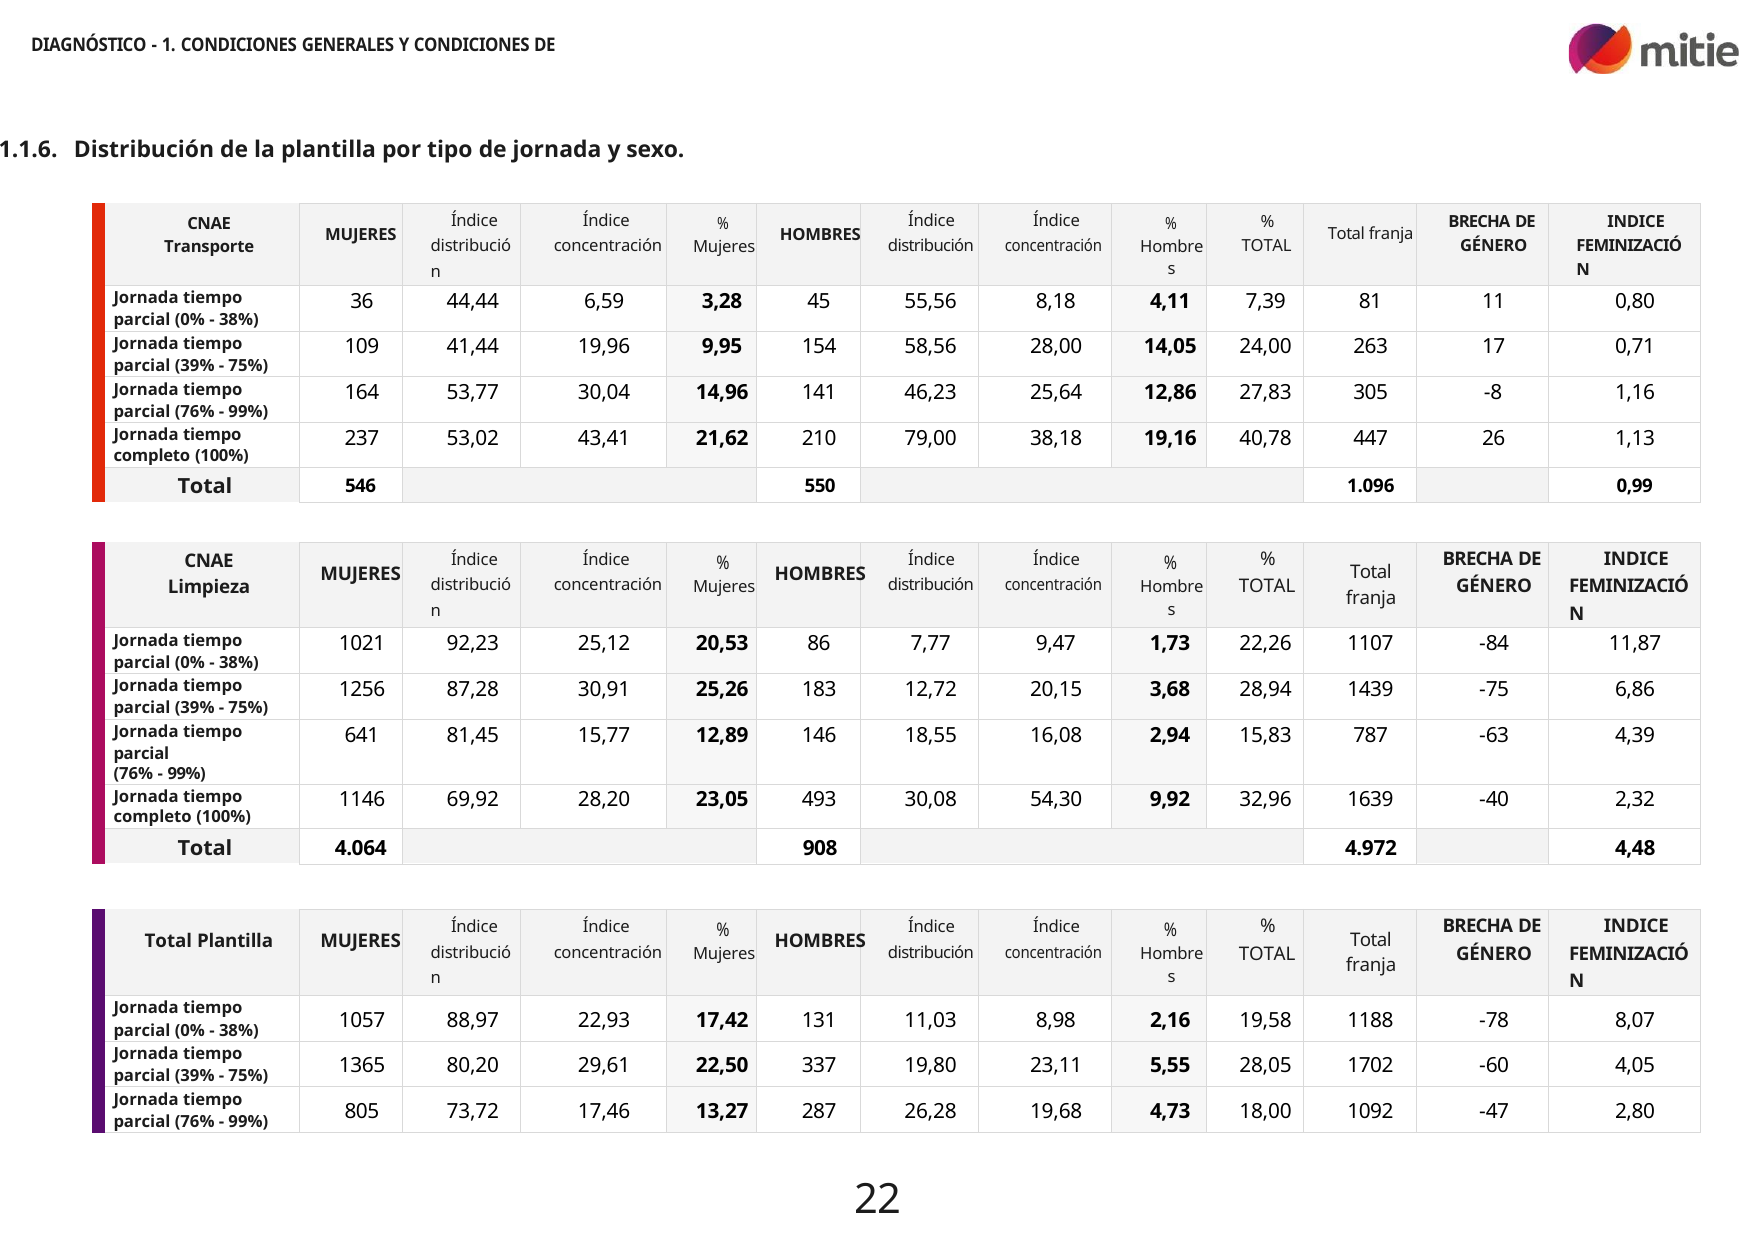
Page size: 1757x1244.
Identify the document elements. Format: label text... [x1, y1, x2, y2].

table_cell 1,13 [1549, 423, 1700, 467]
table_header Índice distribución [861, 910, 978, 995]
table_header Índice distribución [403, 204, 520, 285]
table_header MUJERES [300, 910, 402, 995]
table_cell 19,16 [1112, 423, 1206, 467]
table_header Índice concentración [979, 204, 1111, 285]
table_cell 13,27 [667, 1087, 756, 1132]
table_cell 27,83 [1207, 377, 1303, 422]
table_cell 305 [1304, 377, 1416, 422]
table_cell 30,08 [861, 785, 978, 828]
table_cell 4,05 [1549, 1042, 1700, 1086]
table_cell 14,05 [1112, 332, 1206, 376]
table_cell 2,94 [1112, 720, 1206, 784]
table_cell 0,99 [1549, 468, 1700, 502]
table_cell 8,18 [979, 286, 1111, 331]
table_cell 493 [757, 785, 860, 828]
table_cell 7,39 [1207, 286, 1303, 331]
table_cell 805 [300, 1087, 402, 1132]
table_cell 58,56 [861, 332, 978, 376]
table_cell 4,39 [1549, 720, 1700, 784]
table_cell 87,28 [403, 674, 520, 719]
table_cell 9,95 [667, 332, 756, 376]
table_header BRECHA DE GÉNERO [1417, 204, 1548, 285]
table_cell 92,23 [403, 628, 520, 673]
table_cell Jornada tiempo parcial (39% - 75%) [105, 1042, 299, 1086]
table_header Índice concentración [979, 910, 1111, 995]
table_header Índice distribución [861, 543, 978, 627]
table_cell 23,11 [979, 1042, 1111, 1086]
table_header % Hombres [1112, 204, 1206, 285]
table_cell 88,97 [403, 996, 520, 1041]
table_cell 2,80 [1549, 1087, 1700, 1132]
table_cell 69,92 [403, 785, 520, 828]
table_cell 1107 [1304, 628, 1416, 673]
table_header % Mujeres [667, 204, 756, 285]
table_cell 1092 [1304, 1087, 1416, 1132]
table_cell 11,03 [861, 996, 978, 1041]
table_cell 9,92 [1112, 785, 1206, 828]
table_header % TOTAL [1207, 543, 1303, 627]
table_header INDICE FEMINIZACIÓN [1549, 204, 1700, 285]
table_cell 1146 [300, 785, 402, 828]
table_cell Jornada tiempo completo (100%) [105, 423, 299, 467]
table_cell 15,83 [1207, 720, 1303, 784]
table_cell Jornada tiempo parcial (39% - 75%) [105, 674, 299, 719]
table_cell 1639 [1304, 785, 1416, 828]
table_cell 15,77 [521, 720, 666, 784]
table_cell 337 [757, 1042, 860, 1086]
table_cell 1021 [300, 628, 402, 673]
table_cell 19,68 [979, 1087, 1111, 1132]
table_cell 81,45 [403, 720, 520, 784]
table_cell 18,00 [1207, 1087, 1303, 1132]
table_header Índice distribución [403, 910, 520, 995]
table_cell 5,55 [1112, 1042, 1206, 1086]
table_cell 14,96 [667, 377, 756, 422]
table_cell 263 [1304, 332, 1416, 376]
table_cell 20,15 [979, 674, 1111, 719]
table_cell 73,72 [403, 1087, 520, 1132]
table_cell -63 [1417, 720, 1548, 784]
table_header MUJERES [300, 543, 402, 627]
table_cell 4,11 [1112, 286, 1206, 331]
table_cell 26 [1417, 423, 1548, 467]
table_cell 19,96 [521, 332, 666, 376]
table_cell 26,28 [861, 1087, 978, 1132]
table_cell 22,26 [1207, 628, 1303, 673]
table_cell 22,50 [667, 1042, 756, 1086]
table_cell 22,93 [521, 996, 666, 1041]
table_cell 1,16 [1549, 377, 1700, 422]
list Distribución de la plantilla por tipo de jornada y sexo. [0, 133, 1727, 164]
table_header Índice concentración [979, 543, 1111, 627]
table_cell -84 [1417, 628, 1548, 673]
table_cell Jornada tiempo parcial (76% - 99%) [105, 377, 299, 422]
table_cell -40 [1417, 785, 1548, 828]
table_cell 11 [1417, 286, 1548, 331]
table_cell 30,04 [521, 377, 666, 422]
table_cell 550 [757, 468, 860, 502]
table_cell 2,32 [1549, 785, 1700, 828]
table_cell 55,56 [861, 286, 978, 331]
table_cell 447 [1304, 423, 1416, 467]
table_cell 4.972 [1304, 829, 1416, 863]
table_cell 18,55 [861, 720, 978, 784]
table_cell 164 [300, 377, 402, 422]
table_header Índice concentración [521, 910, 666, 995]
table_cell 3,28 [667, 286, 756, 331]
table_cell 19,80 [861, 1042, 978, 1086]
table_cell 4,73 [1112, 1087, 1206, 1132]
table_cell 131 [757, 996, 860, 1041]
table_header HOMBRES [757, 204, 860, 285]
table_cell Jornada tiempo parcial (0% - 38%) [105, 286, 299, 331]
table_cell 146 [757, 720, 860, 784]
table_cell Jornada tiempo parcial (0% - 38%) [105, 628, 299, 673]
table_cell 908 [757, 829, 860, 863]
table_cell 24,00 [1207, 332, 1303, 376]
table_cell 29,61 [521, 1042, 666, 1086]
table_cell 1365 [300, 1042, 402, 1086]
table_cell 154 [757, 332, 860, 376]
table_cell 81 [1304, 286, 1416, 331]
table_cell 45 [757, 286, 860, 331]
table_cell 6,59 [521, 286, 666, 331]
table_cell 1439 [1304, 674, 1416, 719]
table_cell 28,94 [1207, 674, 1303, 719]
table_cell 28,20 [521, 785, 666, 828]
table_cell 4,48 [1549, 829, 1700, 863]
table_cell -60 [1417, 1042, 1548, 1086]
table_cell 25,26 [667, 674, 756, 719]
table_header Índice concentración [521, 204, 666, 285]
table_cell Total [105, 829, 299, 863]
table_cell 41,44 [403, 332, 520, 376]
table_cell [861, 468, 1303, 502]
table_cell 1,73 [1112, 628, 1206, 673]
table_cell 28,00 [979, 332, 1111, 376]
table_cell 25,12 [521, 628, 666, 673]
table_cell 44,44 [403, 286, 520, 331]
table_cell 210 [757, 423, 860, 467]
table_cell 25,64 [979, 377, 1111, 422]
table_cell -47 [1417, 1087, 1548, 1132]
table_cell 287 [757, 1087, 860, 1132]
table_cell 1256 [300, 674, 402, 719]
table_header HOMBRES [757, 910, 860, 995]
table_cell 641 [300, 720, 402, 784]
table_header INDICE FEMINIZACIÓN [1549, 910, 1700, 995]
table_cell [1417, 829, 1548, 863]
table_header Índice distribución [403, 543, 520, 627]
table_header Índice concentración [521, 543, 666, 627]
table_cell 1188 [1304, 996, 1416, 1041]
table_header Total franja [1304, 543, 1416, 627]
table_cell 109 [300, 332, 402, 376]
table_cell 9,47 [979, 628, 1111, 673]
table_header Total franja [1304, 910, 1416, 995]
table_header % Hombres [1112, 543, 1206, 627]
table_cell 0,80 [1549, 286, 1700, 331]
table_cell 1057 [300, 996, 402, 1041]
table_header % TOTAL [1207, 204, 1303, 285]
table_cell 23,05 [667, 785, 756, 828]
table_cell 32,96 [1207, 785, 1303, 828]
table_cell 46,23 [861, 377, 978, 422]
table_cell 30,91 [521, 674, 666, 719]
table_cell 237 [300, 423, 402, 467]
table_cell 20,53 [667, 628, 756, 673]
table_cell Jornada tiempo completo (100%) [105, 785, 299, 828]
table_cell [1417, 468, 1548, 502]
table_cell 141 [757, 377, 860, 422]
table_cell [403, 468, 756, 502]
table_cell 54,30 [979, 785, 1111, 828]
table_cell 12,72 [861, 674, 978, 719]
table_cell [861, 829, 1303, 863]
table_cell 36 [300, 286, 402, 331]
table_cell 53,77 [403, 377, 520, 422]
table_header Índice distribución [861, 204, 978, 285]
table_cell -75 [1417, 674, 1548, 719]
table_cell 21,62 [667, 423, 756, 467]
table_cell 0,71 [1549, 332, 1700, 376]
table_header HOMBRES [757, 543, 860, 627]
table_cell 183 [757, 674, 860, 719]
table_cell 3,68 [1112, 674, 1206, 719]
table_cell 12,86 [1112, 377, 1206, 422]
table_header CNAE Transporte [105, 203, 299, 285]
table_cell 53,02 [403, 423, 520, 467]
table_header Total franja [1304, 204, 1416, 285]
table_cell -78 [1417, 996, 1548, 1041]
table_cell 28,05 [1207, 1042, 1303, 1086]
table_cell Jornada tiempo parcial (76% - 99%) [105, 1087, 299, 1132]
table_cell -8 [1417, 377, 1548, 422]
table_header % Mujeres [667, 910, 756, 995]
table_cell Total [105, 468, 299, 502]
table_header BRECHA DE GÉNERO [1417, 543, 1548, 627]
table_cell 38,18 [979, 423, 1111, 467]
table_header MUJERES [300, 204, 402, 285]
table_cell 6,86 [1549, 674, 1700, 719]
table_cell [403, 829, 756, 863]
table_cell 19,58 [1207, 996, 1303, 1041]
table_cell 17 [1417, 332, 1548, 376]
table_cell 8,98 [979, 996, 1111, 1041]
table_cell 1702 [1304, 1042, 1416, 1086]
table_cell 8,07 [1549, 996, 1700, 1041]
table_cell 17,46 [521, 1087, 666, 1132]
table_cell 40,78 [1207, 423, 1303, 467]
table_header INDICE FEMINIZACIÓN [1549, 543, 1700, 627]
table_cell 43,41 [521, 423, 666, 467]
table_cell 17,42 [667, 996, 756, 1041]
table_cell Jornada tiempo parcial (76% - 99%) [105, 720, 299, 784]
table_cell Jornada tiempo parcial (39% - 75%) [105, 332, 299, 376]
table_header BRECHA DE GÉNERO [1417, 910, 1548, 995]
table_header CNAE Limpieza [105, 542, 299, 627]
table_cell 546 [300, 468, 402, 502]
table_cell 4.064 [300, 829, 402, 863]
table_cell 11,87 [1549, 628, 1700, 673]
table_cell 2,16 [1112, 996, 1206, 1041]
table_cell 7,77 [861, 628, 978, 673]
table_header % TOTAL [1207, 910, 1303, 995]
table_cell 79,00 [861, 423, 978, 467]
table_cell 16,08 [979, 720, 1111, 784]
table_cell 787 [1304, 720, 1416, 784]
table_header % Mujeres [667, 543, 756, 627]
table_cell Jornada tiempo parcial (0% - 38%) [105, 996, 299, 1041]
table_cell 80,20 [403, 1042, 520, 1086]
table_header Total Plantilla [105, 909, 299, 995]
table_cell 86 [757, 628, 860, 673]
table_cell 1.096 [1304, 468, 1416, 502]
table_cell 12,89 [667, 720, 756, 784]
table_header % Hombres [1112, 910, 1206, 995]
